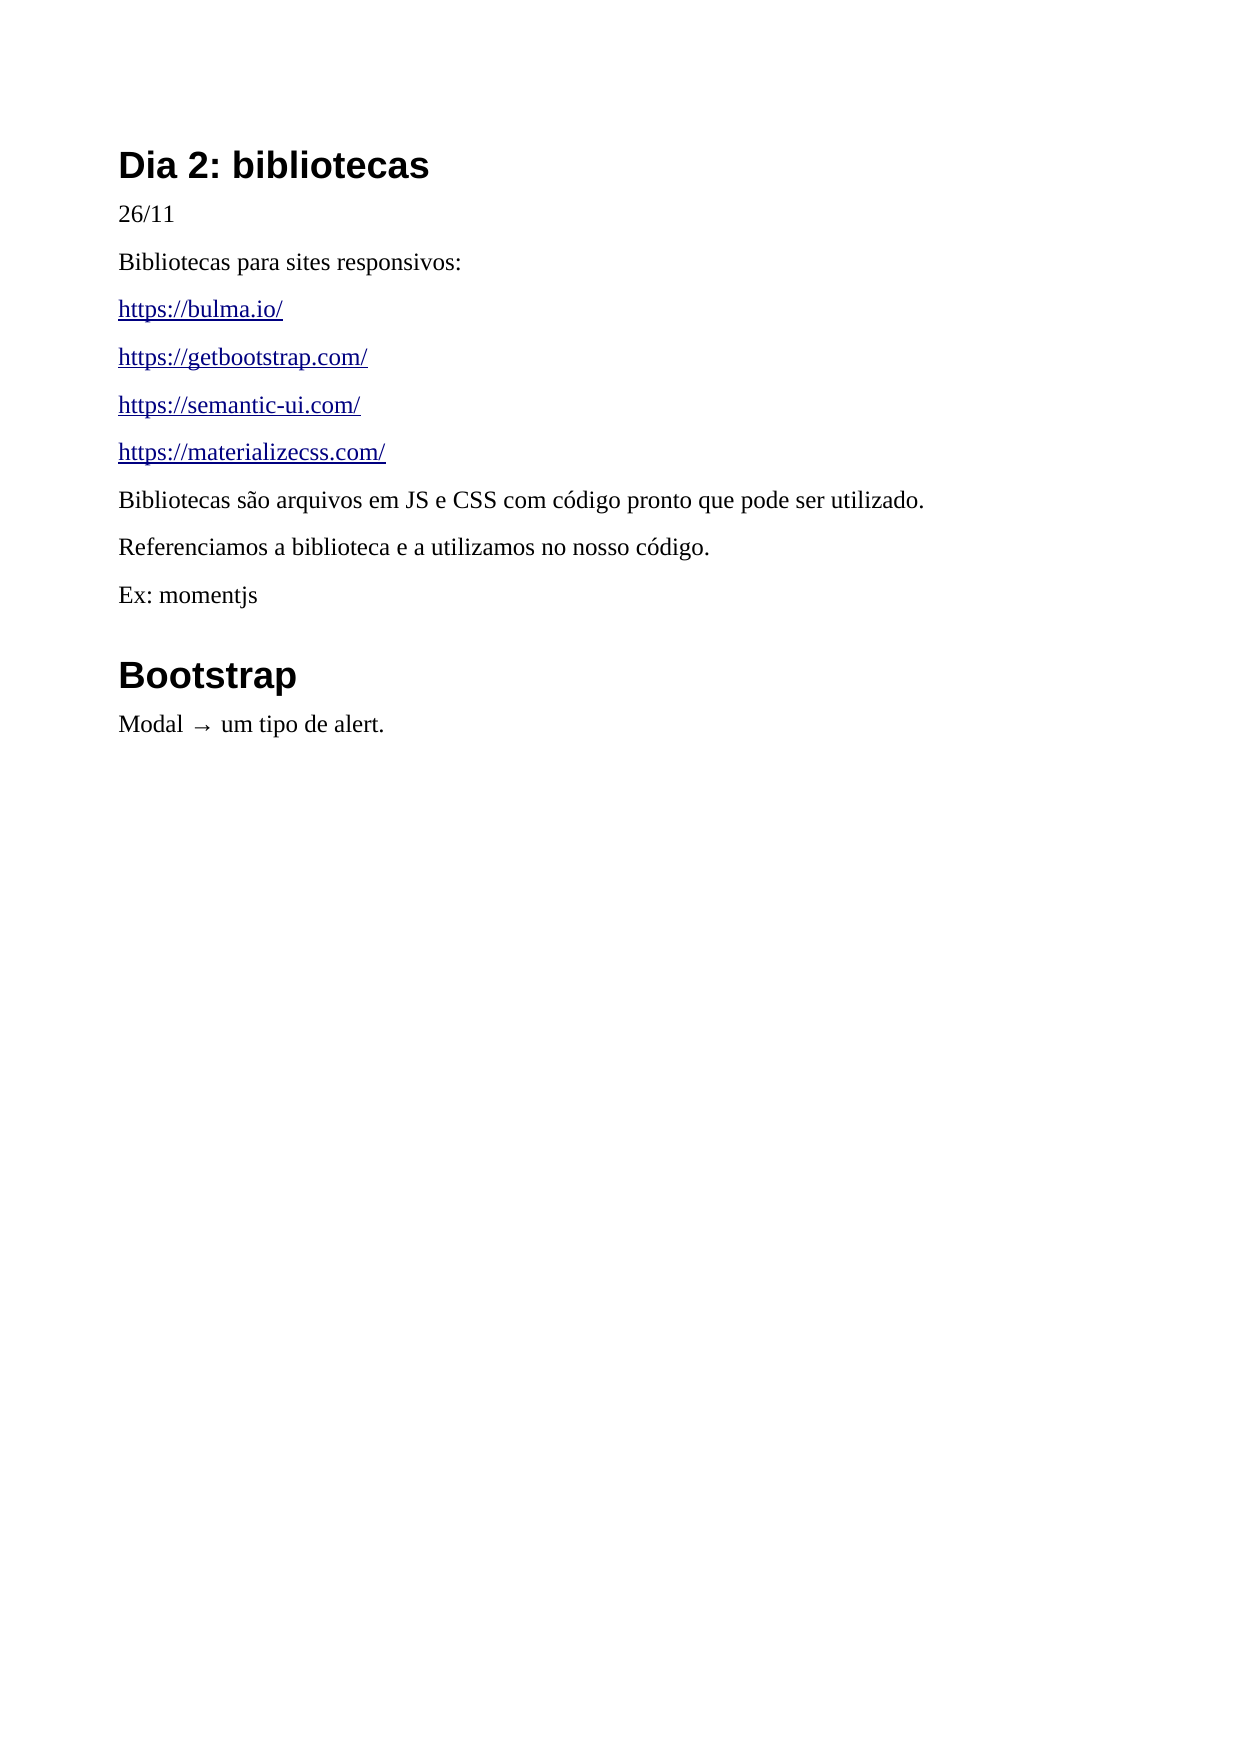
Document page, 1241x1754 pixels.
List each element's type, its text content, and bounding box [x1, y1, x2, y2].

subtitle Dia 2: bibliotecas [118, 143, 1122, 187]
text 26/11 [118, 199, 1122, 228]
text https://semantic-ui.com/ [118, 390, 1122, 418]
text https://getbootstrap.com/ [118, 342, 1122, 371]
text Bibliotecas para sites responsivos: [118, 247, 1122, 276]
text https://bulma.io/ [118, 294, 1122, 323]
subtitle Bootstrap [118, 653, 1122, 696]
text Referenciamos a biblioteca e a utilizamos no nosso código. [118, 532, 1122, 561]
text Ex: momentjs [118, 580, 1122, 609]
text Modal → um tipo de alert. [118, 709, 1122, 738]
text Bibliotecas são arquivos em JS e CSS com código pronto que pode ser utilizado. [118, 485, 1122, 514]
text https://materializecss.com/ [118, 437, 1122, 466]
